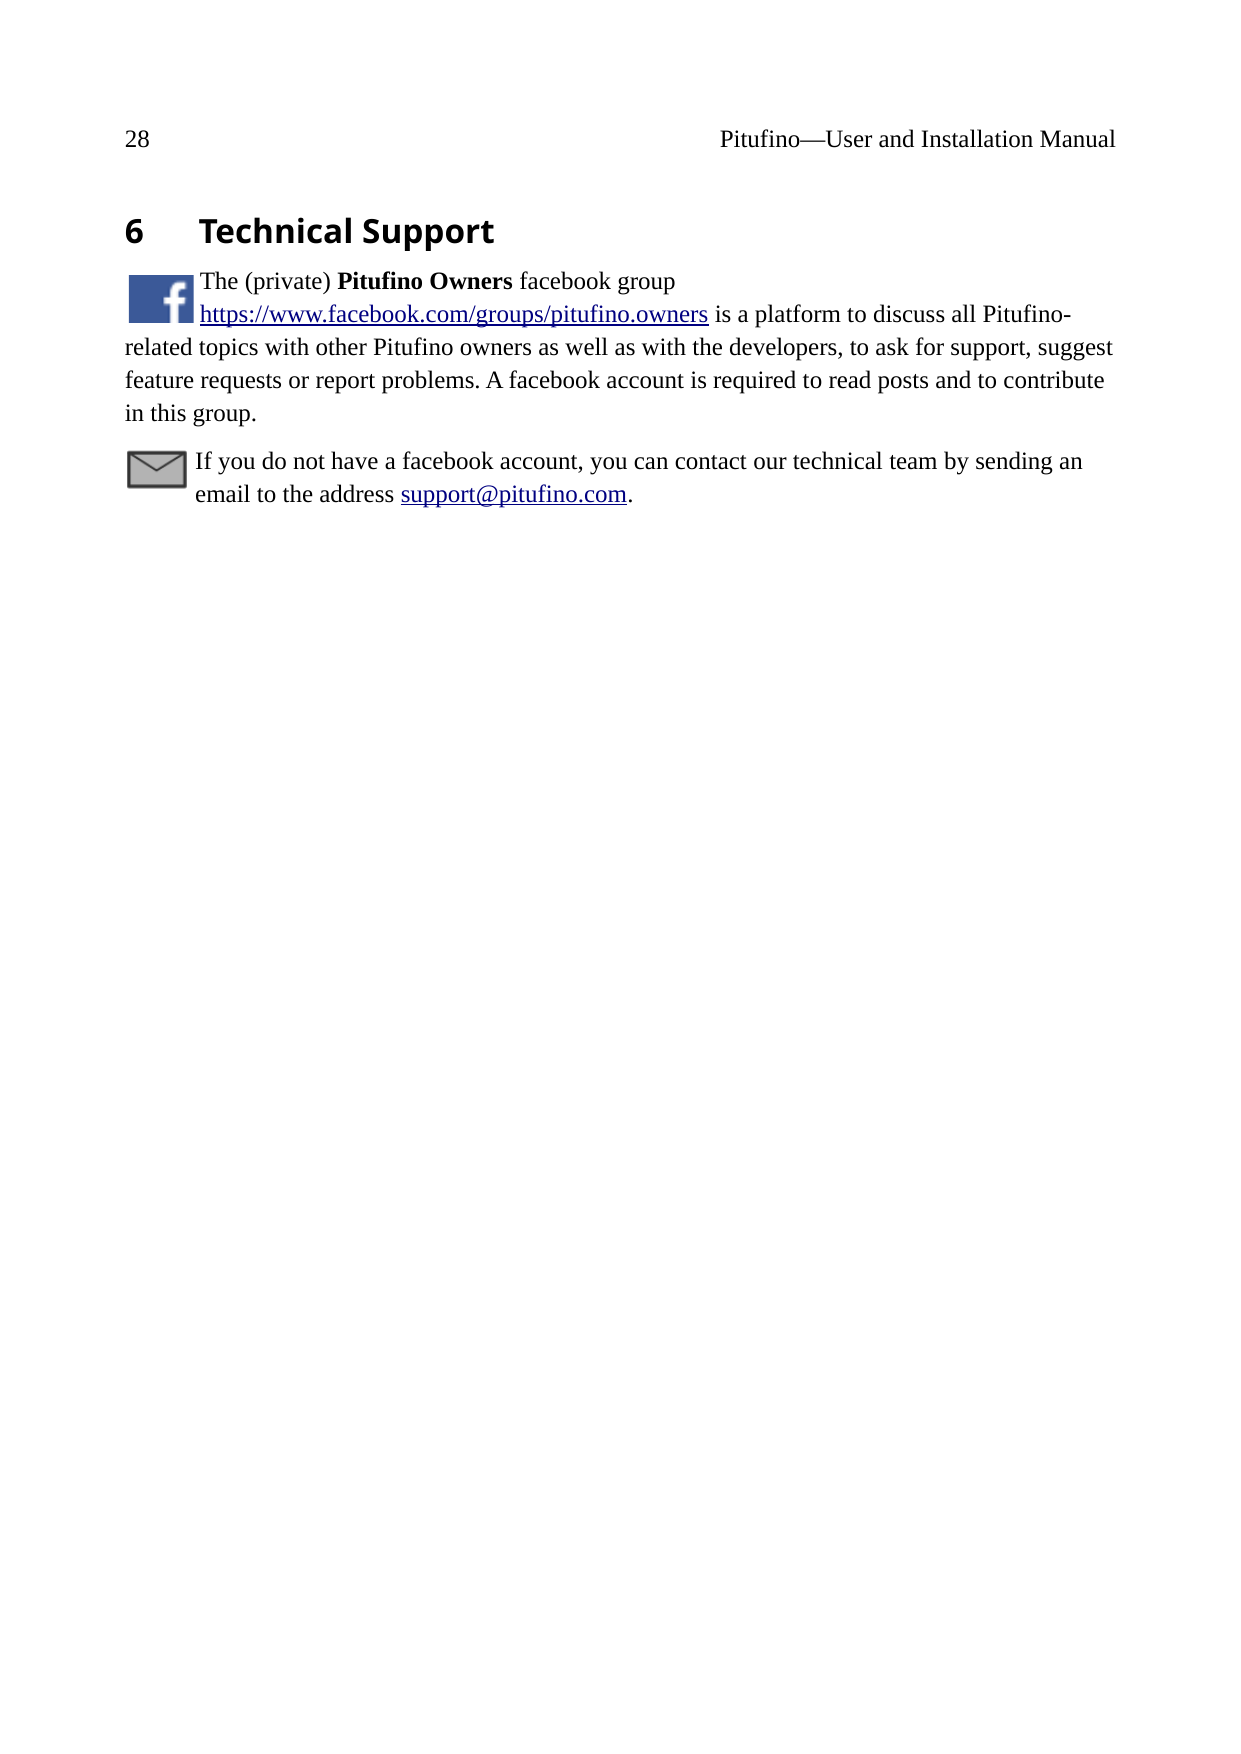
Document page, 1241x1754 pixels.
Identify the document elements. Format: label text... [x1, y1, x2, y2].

picture [124, 436, 189, 502]
picture [128, 275, 194, 323]
subtitle Technical Support [124, 208, 1116, 254]
text The (private) Pitufino Owners facebook group https://www.facebook.com/groups/pitufino.owners is a platform to discuss all Pitufino-related topics with other Pitufino owners as well as with the developers, to ask for support, suggest feature requests or report problems. A facebook account is required to read posts and to contribute in this group. [124, 266, 1116, 427]
text If you do not have a facebook account, you can contact our technical team by sending an email to the address support@pitufino.com. [124, 446, 1116, 508]
